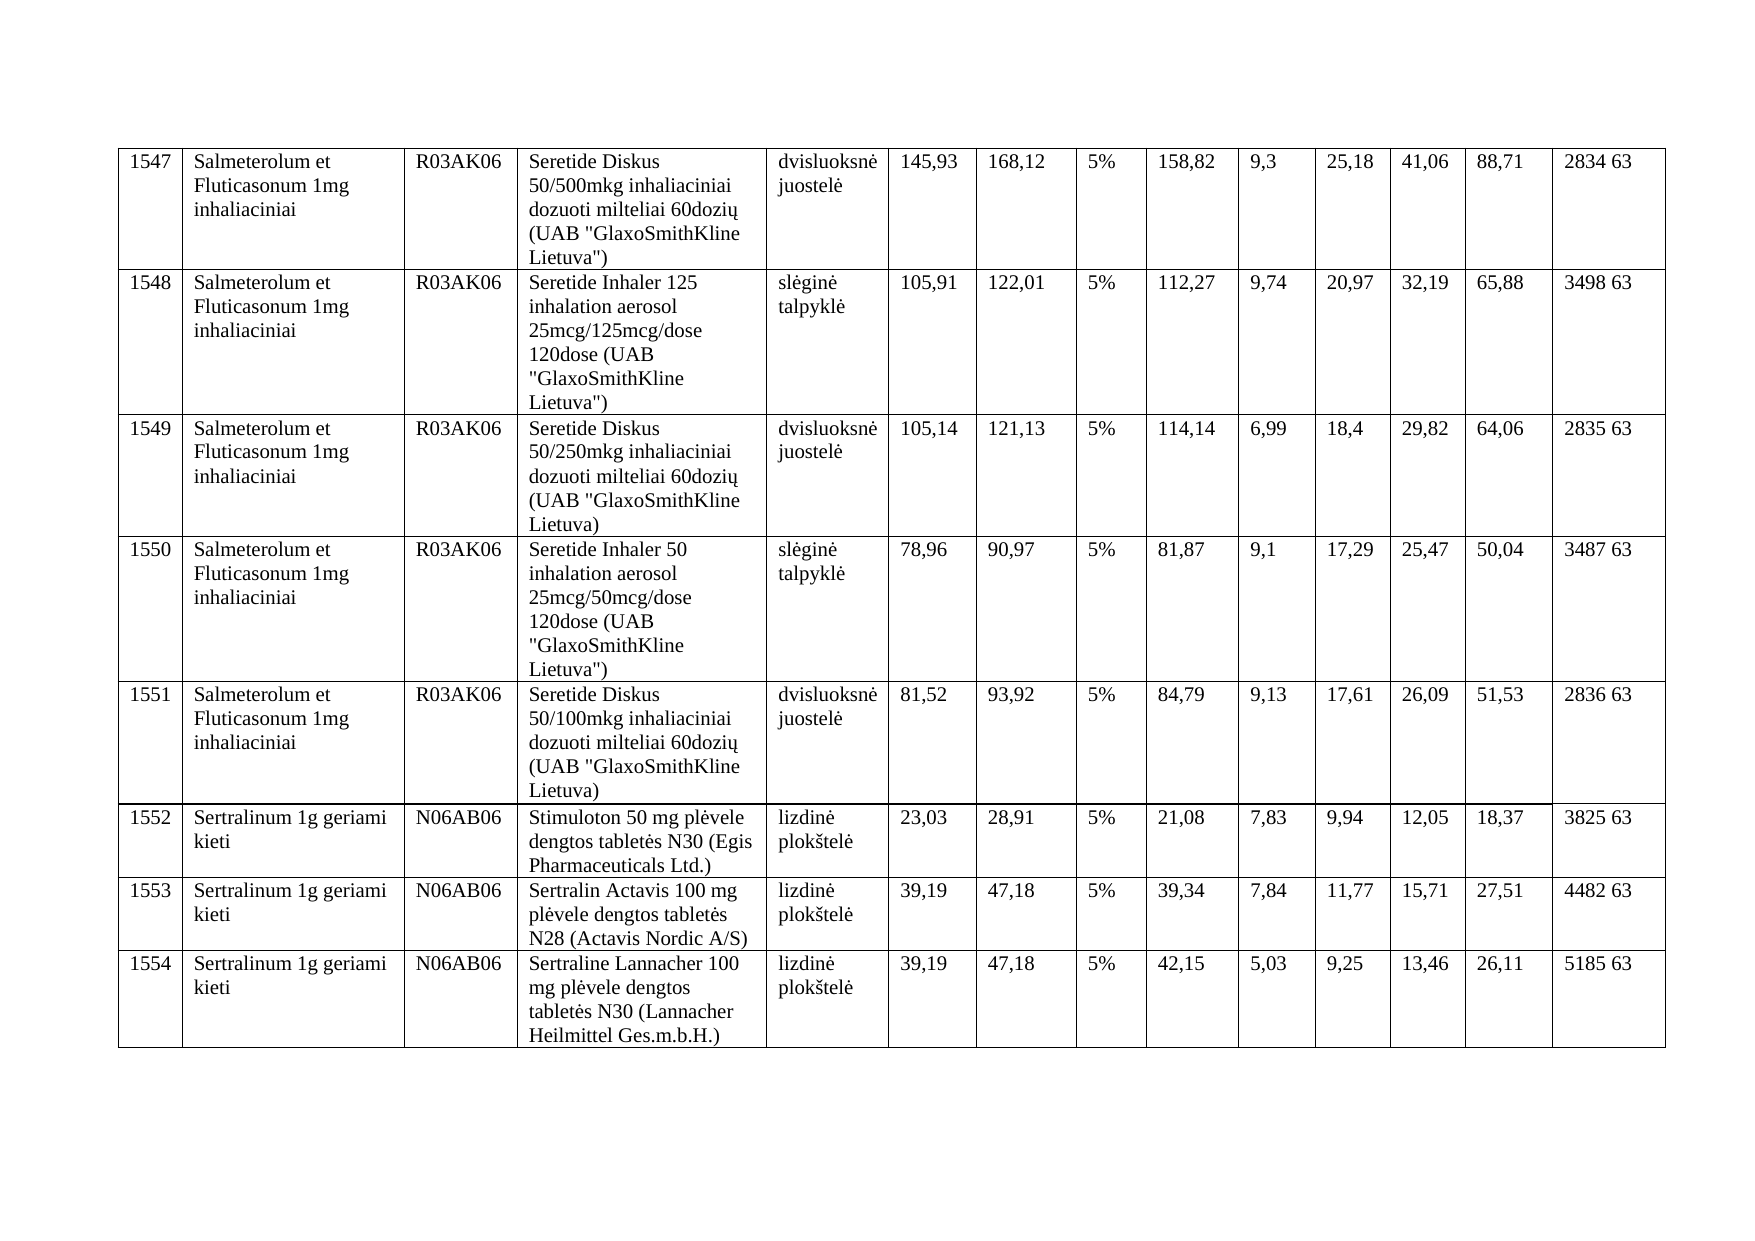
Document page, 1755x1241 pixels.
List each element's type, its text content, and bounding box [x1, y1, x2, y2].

table_cell 41,06 [1391, 149, 1465, 269]
table_cell Salmeterolum et Fluticasonum 1mg inhaliaciniai [183, 149, 404, 269]
table_cell 17,61 [1316, 682, 1390, 802]
table_cell 5% [1077, 951, 1146, 1047]
table_cell R03AK06 [405, 415, 517, 536]
table_cell 47,18 [977, 951, 1076, 1047]
table_cell Seretide Diskus 50/500mkg inhaliaciniai dozuoti milteliai 60dozių (UAB "GlaxoSmithKline Lietuva") [518, 149, 766, 269]
table_cell 78,96 [889, 537, 976, 681]
table_cell 121,13 [977, 415, 1076, 536]
table_cell R03AK06 [405, 537, 517, 681]
table_cell 13,46 [1391, 951, 1465, 1047]
table_cell lizdinė plokštelė [767, 951, 888, 1047]
table_cell Salmeterolum et Fluticasonum 1mg inhaliaciniai [183, 415, 404, 536]
table_cell Seretide Diskus 50/100mkg inhaliaciniai dozuoti milteliai 60dozių (UAB "GlaxoSmithKline Lietuva) [518, 682, 766, 802]
table_cell 1553 [119, 878, 182, 950]
table_cell 23,03 [889, 805, 976, 877]
table_cell Stimuloton 50 mg plėvele dengtos tabletės N30 (Egis Pharmaceuticals Ltd.) [518, 805, 766, 877]
table_cell 17,29 [1316, 537, 1390, 681]
table_cell Sertralinum 1g geriami kieti [183, 951, 404, 1047]
table_cell 18,37 [1466, 805, 1552, 877]
table_cell 1554 [119, 951, 182, 1047]
table_cell 26,11 [1466, 951, 1552, 1047]
table_cell 9,1 [1239, 537, 1315, 681]
table_cell 15,71 [1391, 878, 1465, 950]
table_cell Seretide Inhaler 125 inhalation aerosol 25mcg/125mcg/dose 120dose (UAB "GlaxoSmithKline Lietuva") [518, 270, 766, 414]
table_cell Salmeterolum et Fluticasonum 1mg inhaliaciniai [183, 537, 404, 681]
table_cell 20,97 [1316, 270, 1390, 414]
table_cell 1549 [119, 415, 182, 536]
table_cell 28,91 [977, 805, 1076, 877]
table_cell Seretide Diskus 50/250mkg inhaliaciniai dozuoti milteliai 60dozių (UAB "GlaxoSmithKline Lietuva) [518, 415, 766, 536]
table_cell 145,93 [889, 149, 976, 269]
table_cell 9,94 [1316, 805, 1390, 877]
table_cell 7,83 [1239, 805, 1315, 877]
table_cell 5% [1077, 682, 1146, 802]
table_cell 81,52 [889, 682, 976, 802]
table_cell dvisluoksnė juostelė [767, 682, 888, 802]
table_cell 105,91 [889, 270, 976, 414]
table_cell 42,15 [1147, 951, 1238, 1047]
table_cell 5% [1077, 270, 1146, 414]
table_cell dvisluoksnė juostelė [767, 415, 888, 536]
table_cell 9,13 [1239, 682, 1315, 802]
table_cell 25,18 [1316, 149, 1390, 269]
table_cell 26,09 [1391, 682, 1465, 802]
table_cell 2834 63 [1553, 149, 1665, 269]
table_cell 65,88 [1466, 270, 1552, 414]
table_cell 5,03 [1239, 951, 1315, 1047]
table_cell 5% [1077, 415, 1146, 536]
table_cell slėginė talpyklė [767, 537, 888, 681]
table_cell 39,19 [889, 878, 976, 950]
table_cell 11,77 [1316, 878, 1390, 950]
table_cell 1551 [119, 682, 182, 802]
table_cell 2835 63 [1553, 415, 1665, 536]
table_cell 3825 63 [1553, 804, 1665, 877]
table_cell Sertralinum 1g geriami kieti [183, 878, 404, 950]
table_cell 112,27 [1147, 270, 1238, 414]
table_cell 88,71 [1466, 149, 1552, 269]
table_cell 4482 63 [1553, 878, 1665, 950]
table_cell Sertralin Actavis 100 mg plėvele dengtos tabletės N28 (Actavis Nordic A/S) [518, 878, 766, 950]
table_cell dvisluoksnė juostelė [767, 149, 888, 269]
table_cell 9,25 [1316, 951, 1390, 1047]
table_cell Salmeterolum et Fluticasonum 1mg inhaliaciniai [183, 682, 404, 802]
table_cell Sertralinum 1g geriami kieti [183, 805, 404, 877]
table_cell 5% [1077, 805, 1146, 877]
table_cell 84,79 [1147, 682, 1238, 802]
table_cell 39,34 [1147, 878, 1238, 950]
table_cell 105,14 [889, 415, 976, 536]
table_cell 93,92 [977, 682, 1076, 802]
table_cell R03AK06 [405, 149, 517, 269]
table_cell Sertraline Lannacher 100 mg plėvele dengtos tabletės N30 (Lannacher Heilmittel Ges.m.b.H.) [518, 951, 766, 1047]
table_cell 5% [1077, 537, 1146, 681]
table_cell 39,19 [889, 951, 976, 1047]
table_cell 3487 63 [1553, 537, 1665, 681]
table_cell 2836 63 [1553, 682, 1665, 802]
table_cell 9,74 [1239, 270, 1315, 414]
table_cell Salmeterolum et Fluticasonum 1mg inhaliaciniai [183, 270, 404, 414]
table_cell 50,04 [1466, 537, 1552, 681]
table_cell slėginė talpyklė [767, 270, 888, 414]
table_cell Seretide Inhaler 50 inhalation aerosol 25mcg/50mcg/dose 120dose (UAB "GlaxoSmithKline Lietuva") [518, 537, 766, 681]
table_cell 168,12 [977, 149, 1076, 269]
table_cell 3498 63 [1553, 270, 1665, 414]
table_cell 51,53 [1466, 682, 1552, 802]
table_cell 81,87 [1147, 537, 1238, 681]
table_cell 158,82 [1147, 149, 1238, 269]
table_cell 1548 [119, 270, 182, 414]
table_cell lizdinė plokštelė [767, 878, 888, 950]
table_cell 90,97 [977, 537, 1076, 681]
table_cell 25,47 [1391, 537, 1465, 681]
table_cell 29,82 [1391, 415, 1465, 536]
table_cell 5% [1077, 878, 1146, 950]
table_cell N06AB06 [405, 951, 517, 1047]
table_cell 5185 63 [1553, 951, 1665, 1047]
table_cell 114,14 [1147, 415, 1238, 536]
table_cell 7,84 [1239, 878, 1315, 950]
table_cell R03AK06 [405, 682, 517, 802]
table_cell 6,99 [1239, 415, 1315, 536]
table_cell R03AK06 [405, 270, 517, 414]
table_cell 32,19 [1391, 270, 1465, 414]
table_cell 12,05 [1391, 805, 1465, 877]
table_cell 27,51 [1466, 878, 1552, 950]
table_cell 18,4 [1316, 415, 1390, 536]
table_cell 1550 [119, 537, 182, 681]
table_cell N06AB06 [405, 878, 517, 950]
table_cell 9,3 [1239, 149, 1315, 269]
table_cell lizdinė plokštelė [767, 805, 888, 877]
table_cell N06AB06 [405, 805, 517, 877]
table_cell 1547 [119, 149, 182, 269]
table_cell 21,08 [1147, 805, 1238, 877]
table_cell 122,01 [977, 270, 1076, 414]
table_cell 1552 [119, 805, 182, 877]
table_cell 47,18 [977, 878, 1076, 950]
table_cell 5% [1077, 149, 1146, 269]
table_cell 64,06 [1466, 415, 1552, 536]
